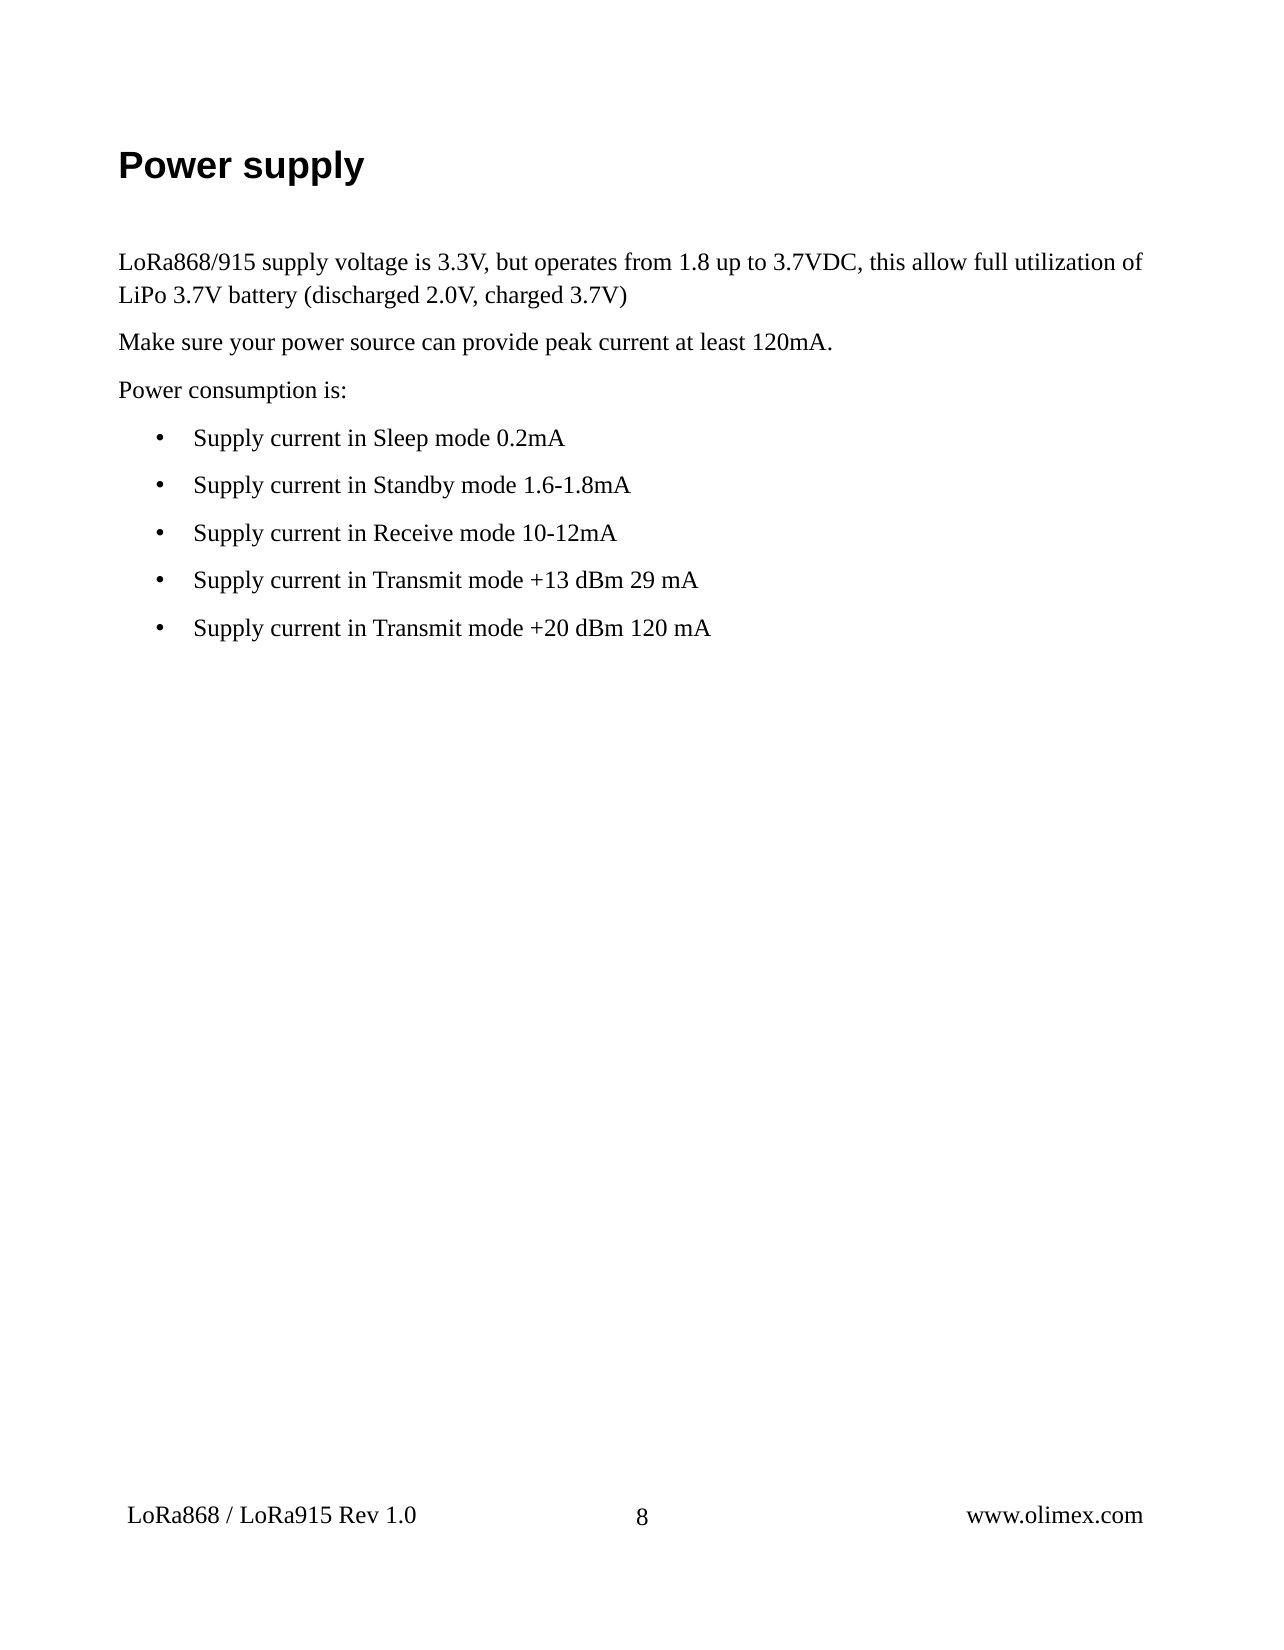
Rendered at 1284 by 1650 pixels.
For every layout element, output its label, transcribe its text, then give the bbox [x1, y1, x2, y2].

list Supply current in Transmit mode +13 dBm 29 mA [156, 566, 1166, 594]
subtitle Power supply [118, 143, 1166, 187]
text Power consumption is: [118, 375, 1166, 404]
text LoRa868/915 supply voltage is 3.3V, but operates from 1.8 up to 3.7VDC, this allow full utilization of LiPo 3.7V battery (discharged 2.0V, charged 3.7V) [118, 247, 1166, 309]
list Supply current in Standby mode 1.6-1.8mA [156, 470, 1166, 499]
list Supply current in Transmit mode +20 dBm 120 mA [156, 613, 1166, 642]
text Make sure your power source can provide peak current at least 120mA. [118, 327, 1166, 356]
list Supply current in Receive mode 10-12mA [156, 518, 1166, 547]
list Supply current in Sleep mode 0.2mA [156, 423, 1166, 451]
